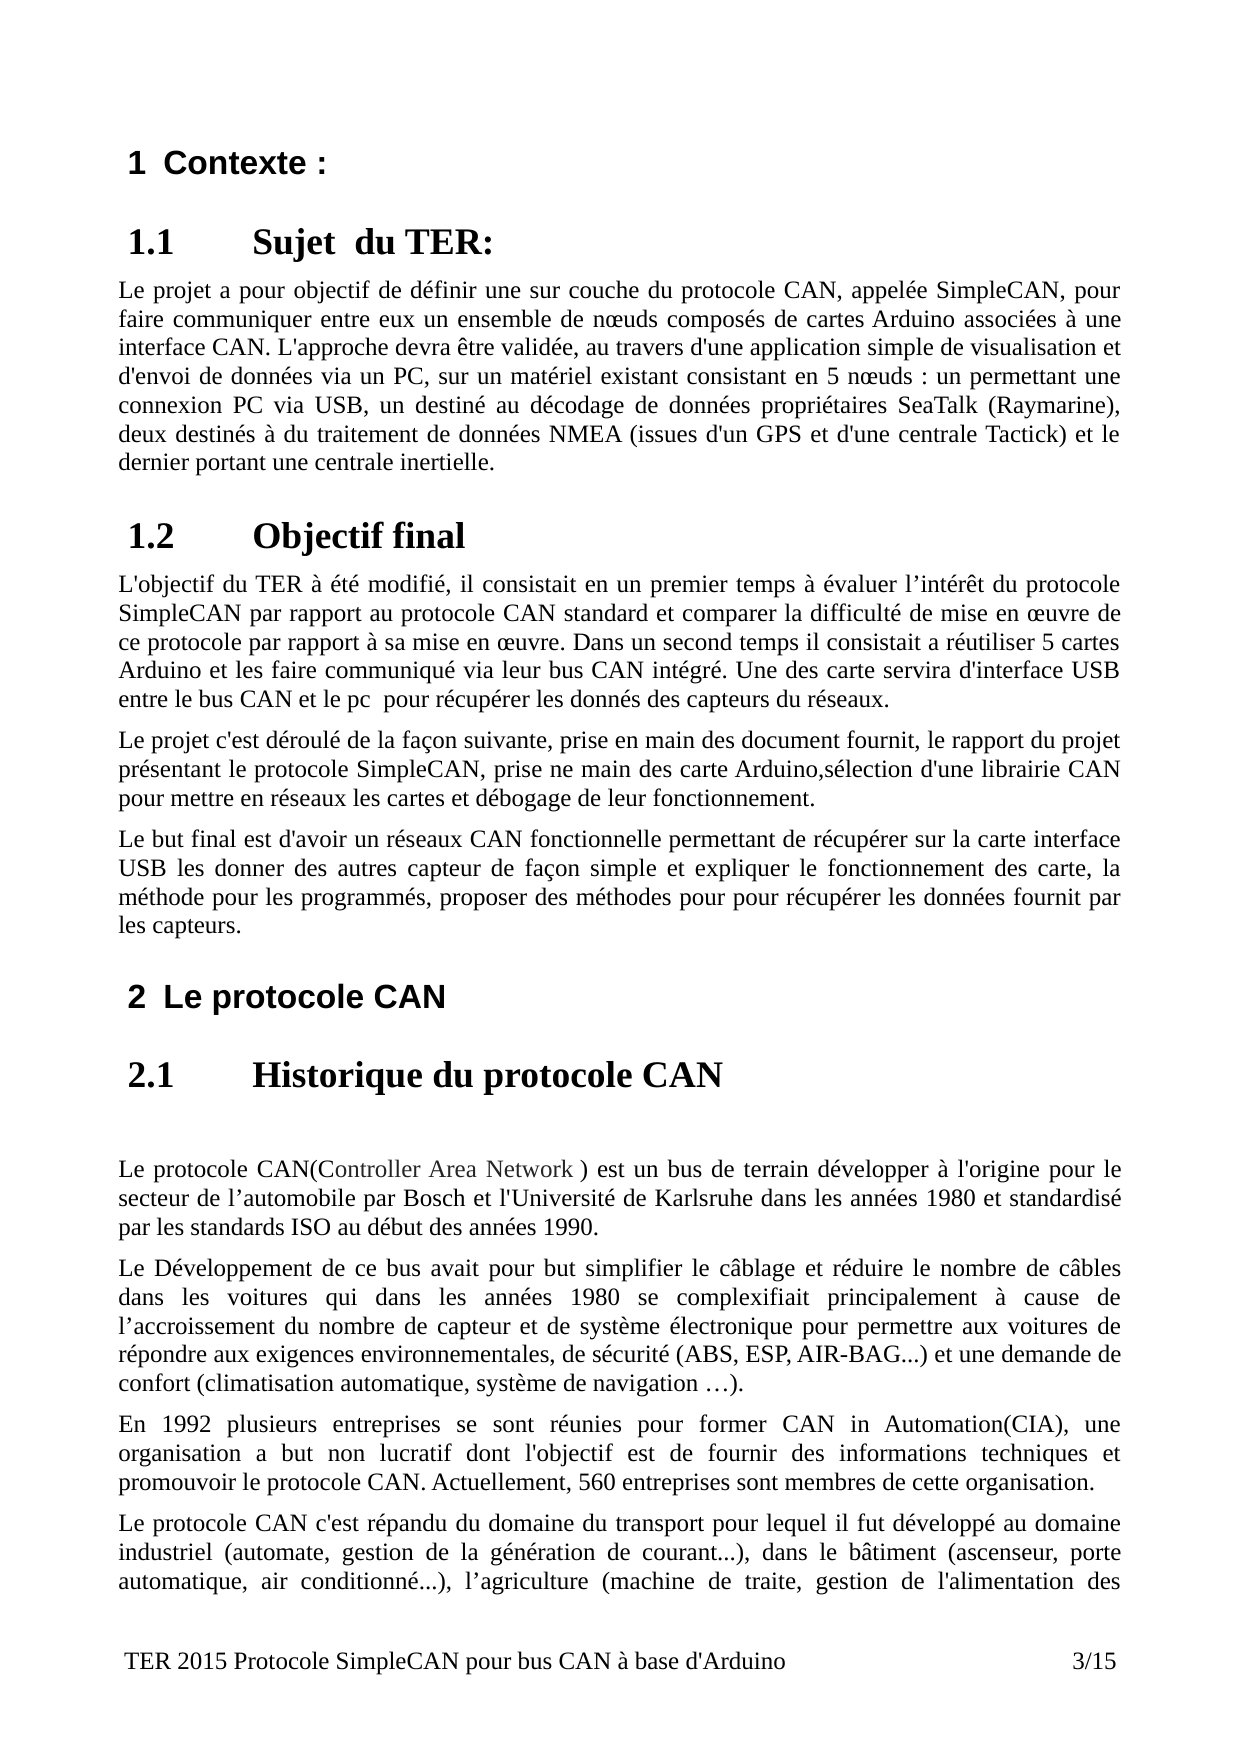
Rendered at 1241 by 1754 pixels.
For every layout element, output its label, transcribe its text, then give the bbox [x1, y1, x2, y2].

subtitle Sujet du TER: [118, 219, 1122, 262]
text En 1992 plusieurs entreprises se sont réunies pour former CAN in Automation(CIA), une organisation a but non lucratif dont l'objectif est de fournir des informations techniques et promouvoir le protocole CAN. Actuellement, 560 entreprises sont membres de cette organisation. [118, 1409, 1122, 1496]
text Le projet c'est déroulé de la façon suivante, prise en main des document fournit, le rapport du projet présentant le protocole SimpleCAN, prise ne main des carte Arduino,sélection d'une librairie CAN pour mettre en réseaux les cartes et débogage de leur fonctionnement. [118, 726, 1122, 812]
subtitle Contexte : [118, 143, 1122, 182]
text Le protocole CAN c'est répandu du domaine du transport pour lequel il fut développé au domaine industriel (automate, gestion de la génération de courant...), dans le bâtiment (ascenseur, porte automatique, air conditionné...), l’agriculture (machine de traite, gestion de l'alimentation des [118, 1508, 1122, 1594]
text L'objectif du TER à été modifié, il consistait en un premier temps à évaluer l’intérêt du protocole SimpleCAN par rapport au protocole CAN standard et comparer la difficulté de mise en œuvre de ce protocole par rapport à sa mise en œuvre. Dans un second temps il consistait a réutiliser 5 cartes Arduino et les faire communiqué via leur bus CAN intégré. Une des carte servira d'interface USB entre le bus CAN et le pc pour récupérer les donnés des capteurs du réseaux. [118, 569, 1122, 713]
text Le projet a pour objectif de définir une sur couche du protocole CAN, appelée SimpleCAN, pour faire communiquer entre eux un ensemble de nœuds composés de cartes Arduino associées à une interface CAN. L'approche devra être validée, au travers d'une application simple de visualisation et d'envoi de données via un PC, sur un matériel existant consistant en 5 nœuds : un permettant une connexion PC via USB, un destiné au décodage de données propriétaires SeaTalk (Raymarine), deux destinés à du traitement de données NMEA (issues d'un GPS et d'une centrale Tactick) et le dernier portant une centrale inertielle. [118, 275, 1122, 476]
text Le protocole CAN(Controller Area Network ) est un bus de terrain développer à l'origine pour le secteur de l’automobile par Bosch et l'Université de Karlsruhe dans les années 1980 et standardisé par les standards ISO au début des années 1990. [118, 1154, 1122, 1241]
text Le but final est d'avoir un réseaux CAN fonctionnelle permettant de récupérer sur la carte interface USB les donner des autres capteur de façon simple et expliquer le fonctionnement des carte, la méthode pour les programmés, proposer des méthodes pour pour récupérer les données fournit par les capteurs. [118, 824, 1122, 939]
text Le Développement de ce bus avait pour but simplifier le câblage et réduire le nombre de câbles dans les voitures qui dans les années 1980 se complexifiait principalement à cause de l’accroissement du nombre de capteur et de système électronique pour permettre aux voitures de répondre aux exigences environnementales, de sécurité (ABS, ESP, AIR-BAG...) et une demande de confort (climatisation automatique, système de navigation …). [118, 1253, 1122, 1397]
subtitle Historique du protocole CAN [118, 1053, 1122, 1096]
subtitle Le protocole CAN [118, 977, 1122, 1015]
subtitle Objectif final [118, 514, 1122, 557]
